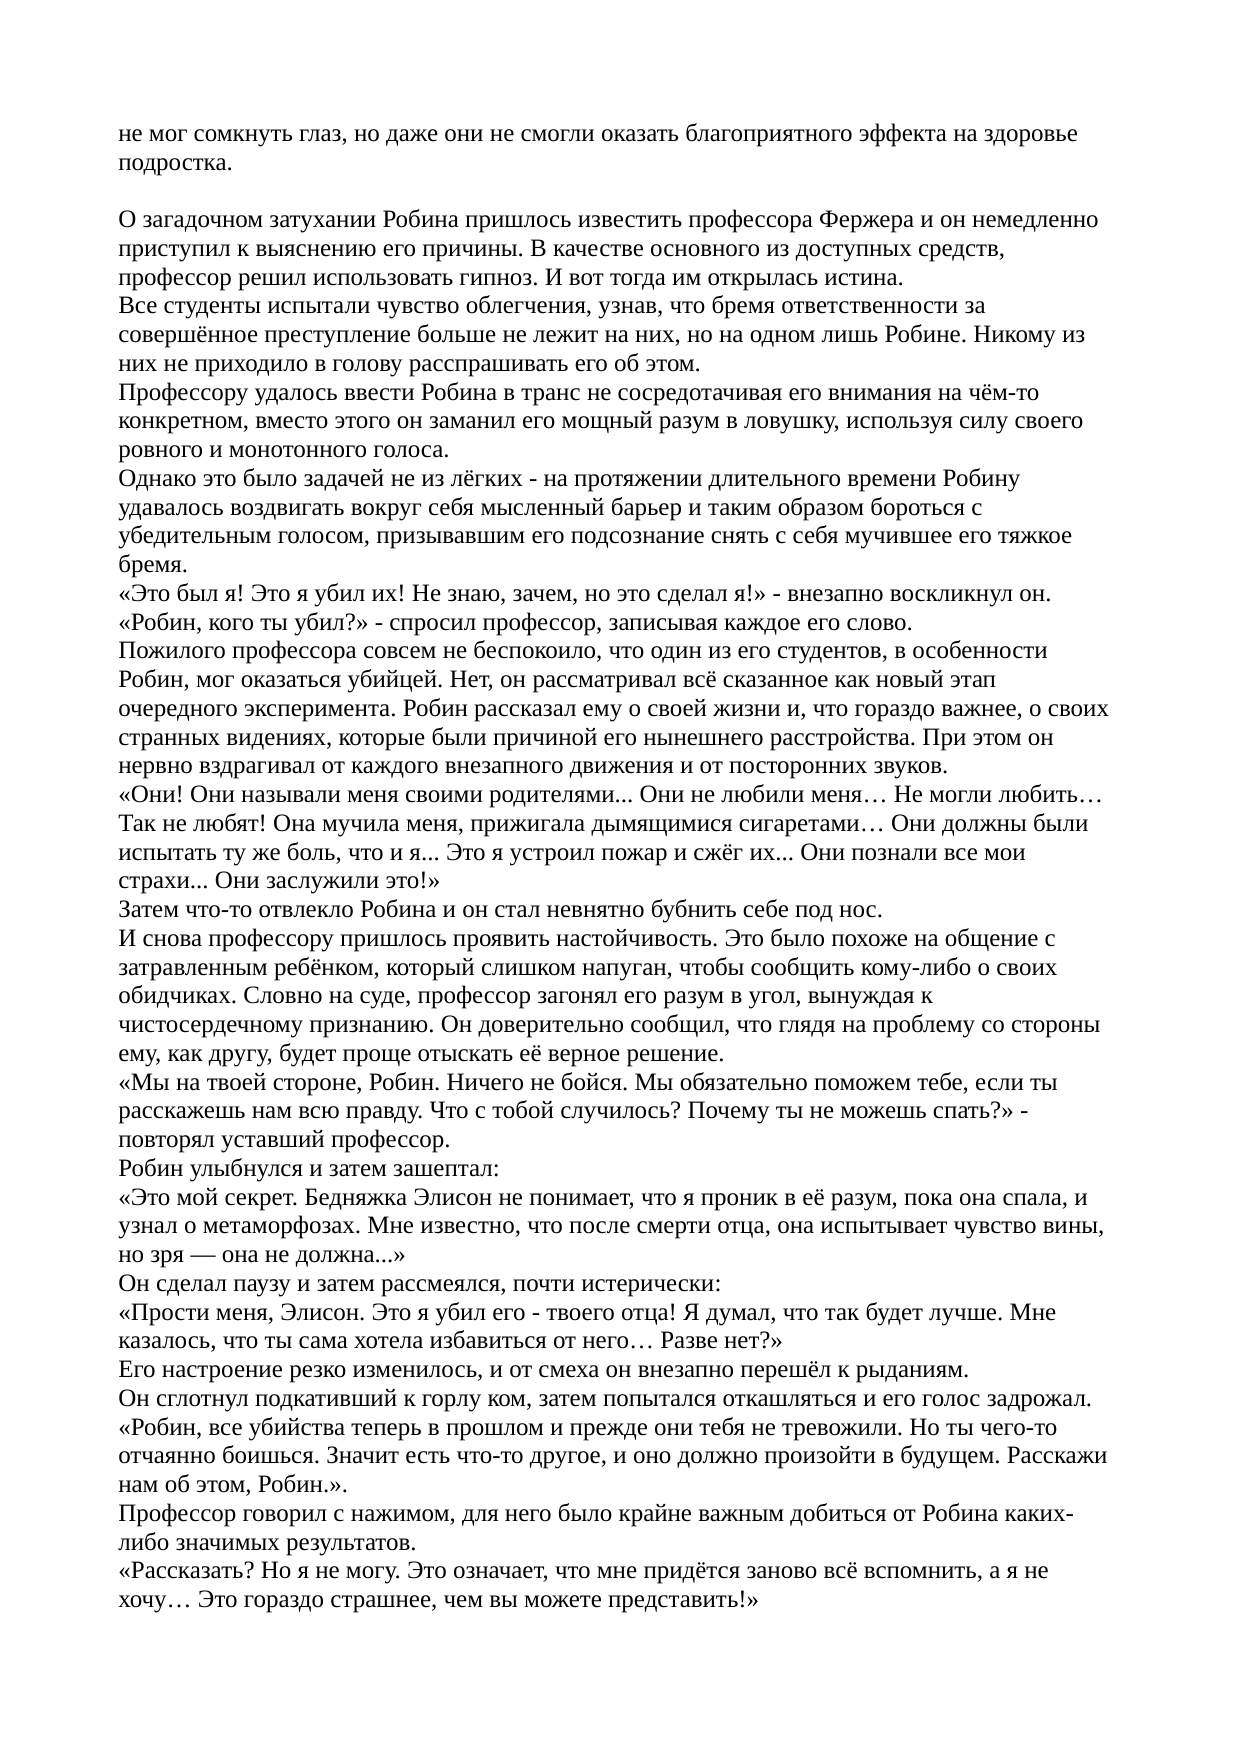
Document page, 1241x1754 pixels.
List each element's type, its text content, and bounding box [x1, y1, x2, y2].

text Пожилого профессора совсем не беспокоило, что один из его студентов, в особенности Робин, мог оказаться убийцей. Нет, он рассматривал всё сказанное как новый этап очередного эксперимента. Робин рассказал ему о своей жизни и, что гораздо важнее, о своих странных видениях, которые были причиной его нынешнего расстройства. При этом он нервно вздрагивал от каждого внезапного движения и от посторонних звуков. [118, 636, 1122, 779]
text О загадочном затухании Робина пришлось известить профессора Фержера и он немедленно приступил к выяснению его причины. В качестве основного из доступных средств, профессор решил использовать гипноз. И вот тогда им открылась истина. [118, 204, 1122, 291]
text Робин улыбнулся и затем зашептал: [118, 1153, 1122, 1182]
text «Робин, кого ты убил?» - спросил профессор, записывая каждое его слово. [118, 607, 1122, 636]
text Он сделал паузу и затем рассмеялся, почти истерически: [118, 1268, 1122, 1297]
text Однако это было задачей не из лёгких - на протяжении длительного времени Робину удавалось воздвигать вокруг себя мысленный барьер и таким образом бороться с убедительным голосом, призывавшим его подсознание снять с себя мучившее его тяжкое бремя. [118, 463, 1122, 578]
text Все студенты испытали чувство облегчения, узнав, что бремя ответственности за совершённое преступление больше не лежит на них, но на одном лишь Робине. Никому из них не приходило в голову расспрашивать его об этом. [118, 291, 1122, 377]
text И снова профессору пришлось проявить настойчивость. Это было похоже на общение с затравленным ребёнком, который слишком напуган, чтобы сообщить кому-либо о своих обидчиках. Словно на суде, профессор загонял его разум в угол, вынуждая к чистосердечному признанию. Он доверительно сообщил, что глядя на проблему со стороны ему, как другу, будет проще отыскать её верное решение. [118, 923, 1122, 1067]
text Его настроение резко изменилось, и от смеха он внезапно перешёл к рыданиям. [118, 1354, 1122, 1383]
text Профессор говорил с нажимом, для него было крайне важным добиться от Робина каких-либо значимых результатов. [118, 1498, 1122, 1556]
text «Робин, все убийства теперь в прошлом и прежде они тебя не тревожили. Но ты чего-то отчаянно боишься. Значит есть что-то другое, и оно должно произойти в будущем. Расскажи нам об этом, Робин.». [118, 1412, 1122, 1498]
text «Мы на твоей стороне, Робин. Ничего не бойся. Мы обязательно поможем тебе, если ты расскажешь нам всю правду. Что с тобой случилось? Почему ты не можешь спать?» - повторял уставший профессор. [118, 1067, 1122, 1153]
text Профессору удалось ввести Робина в транс не сосредотачивая его внимания на чём-то конкретном, вместо этого он заманил его мощный разум в ловушку, используя силу своего ровного и монотонного голоса. [118, 377, 1122, 463]
text «Это мой секрет. Бедняжка Элисон не понимает, что я проник в её разум, пока она спала, и узнал о метаморфозах. Мне известно, что после смерти отца, она испытывает чувство вины, но зря — она не должна...» [118, 1182, 1122, 1268]
text «Это был я! Это я убил их! Не знаю, зачем, но это сделал я!» - внезапно воскликнул он. [118, 578, 1122, 607]
text «Прости меня, Элисон. Это я убил его - твоего отца! Я думал, что так будет лучше. Мне казалось, что ты сама хотела избавиться от него… Разве нет?» [118, 1297, 1122, 1354]
text не мог сомкнуть глаз, но даже они не смогли оказать благоприятного эффекта на здоровье подростка. [118, 118, 1122, 176]
text «Они! Они называли меня своими родителями... Они не любили меня… Не могли любить… Так не любят! Она мучила меня, прижигала дымящимися сигаретами… Они должны были испытать ту же боль, что и я... Это я устроил пожар и сжёг их... Они познали все мои страхи... Они заслужили это!» [118, 779, 1122, 894]
text Затем что-то отвлекло Робина и он стал невнятно бубнить себе под нос. [118, 894, 1122, 923]
text «Рассказать? Но я не могу. Это означает, что мне придётся заново всё вспомнить, а я не хочу… Это гораздо страшнее, чем вы можете представить!» [118, 1556, 1122, 1613]
text Он сглотнул подкативший к горлу ком, затем попытался откашляться и его голос задрожал. [118, 1383, 1122, 1412]
